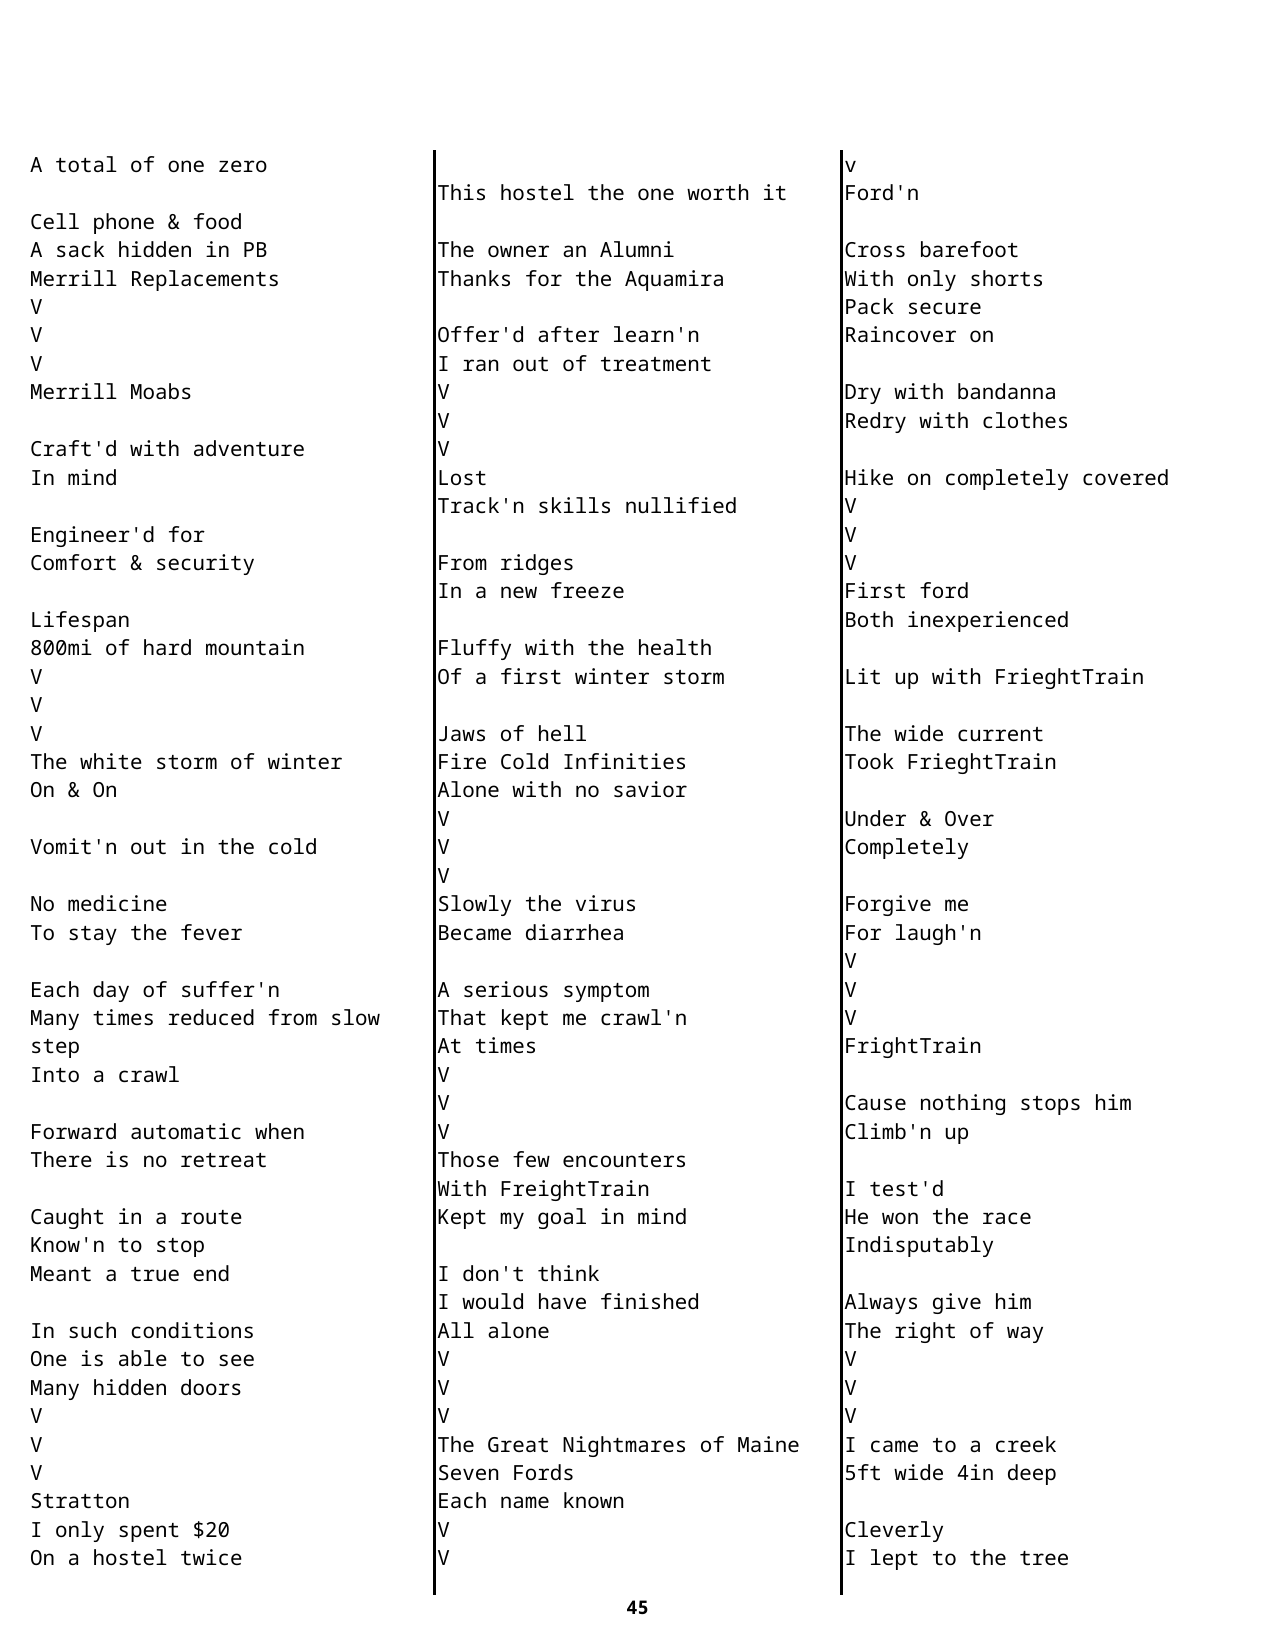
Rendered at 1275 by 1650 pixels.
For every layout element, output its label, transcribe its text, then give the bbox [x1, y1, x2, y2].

text V [30, 321, 431, 349]
text I don't think [437, 1259, 838, 1287]
text Indisputably [844, 1231, 1245, 1259]
text V [437, 804, 838, 832]
text In a new freeze [437, 577, 838, 605]
text Raincover on [844, 321, 1245, 349]
text v [844, 150, 1245, 178]
text I test'd [844, 1174, 1245, 1202]
text V [437, 1373, 838, 1401]
text First ford [844, 577, 1245, 605]
text Both inexperienced [844, 605, 1245, 633]
text Thanks for the Aquamira [437, 264, 838, 292]
text I would have finished [437, 1287, 838, 1316]
text Redry with clothes [844, 406, 1245, 434]
text V [30, 690, 431, 719]
text Fluffy with the health [437, 633, 838, 662]
text With FreightTrain [437, 1174, 838, 1202]
text Cleverly [844, 1515, 1245, 1543]
text Cause nothing stops him [844, 1088, 1245, 1117]
text To stay the fever [30, 918, 431, 946]
text For laugh'n [844, 918, 1245, 946]
text At times [437, 1032, 838, 1060]
text A sack hidden in PB [30, 235, 431, 264]
text Merrill Replacements [30, 264, 431, 292]
text Cell phone & food [30, 207, 431, 235]
text V [437, 377, 838, 406]
text V [437, 861, 838, 889]
text Kept my goal in mind [437, 1202, 838, 1231]
text Meant a true end [30, 1259, 431, 1287]
text With only shorts [844, 264, 1245, 292]
text Of a first winter storm [437, 662, 838, 690]
text The owner an Alumni [437, 235, 838, 264]
text Track'n skills nullified [437, 491, 838, 520]
text Pack secure [844, 292, 1245, 321]
text Vomit'n out in the cold [30, 832, 431, 861]
text Became diarrhea [437, 918, 838, 946]
text Dry with bandanna [844, 377, 1245, 406]
text No medicine [30, 889, 431, 918]
text Took FrieghtTrain [844, 747, 1245, 776]
text Know'n to stop [30, 1231, 431, 1259]
text Forgive me [844, 889, 1245, 918]
text Lost [437, 463, 838, 491]
text V [437, 1117, 838, 1145]
text 5ft wide 4in deep [844, 1458, 1245, 1487]
text V [844, 1344, 1245, 1373]
text Fire Cold Infinities [437, 747, 838, 776]
text In mind [30, 463, 431, 491]
text Cross barefoot [844, 235, 1245, 264]
text All alone [437, 1316, 838, 1344]
text V [30, 1430, 431, 1458]
text V [844, 491, 1245, 520]
text He won the race [844, 1202, 1245, 1231]
text Forward automatic when [30, 1117, 431, 1145]
text V [437, 406, 838, 434]
text V [30, 662, 431, 690]
text FrightTrain [844, 1032, 1245, 1060]
text The Great Nightmares of Maine [437, 1430, 838, 1458]
text Into a crawl [30, 1060, 431, 1088]
text Lit up with FrieghtTrain [844, 662, 1245, 690]
text Under & Over [844, 804, 1245, 832]
text The wide current [844, 719, 1245, 747]
text V [844, 1401, 1245, 1430]
text One is able to see [30, 1344, 431, 1373]
text Stratton [30, 1487, 431, 1515]
text I ran out of treatment [437, 349, 838, 377]
text V [437, 832, 838, 861]
text A serious symptom [437, 975, 838, 1003]
text Jaws of hell [437, 719, 838, 747]
text V [844, 975, 1245, 1003]
text Lifespan [30, 605, 431, 633]
text V [30, 1401, 431, 1430]
text Craft'd with adventure [30, 434, 431, 463]
text Engineer'd for [30, 520, 431, 548]
text Merrill Moabs [30, 377, 431, 406]
text V [844, 946, 1245, 975]
text Completely [844, 832, 1245, 861]
text Always give him [844, 1287, 1245, 1316]
text V [844, 1003, 1245, 1032]
text 800mi of hard mountain [30, 633, 431, 662]
text V [30, 1458, 431, 1487]
text On & On [30, 776, 431, 804]
text I came to a creek [844, 1430, 1245, 1458]
text From ridges [437, 548, 838, 577]
text Each day of suffer'n [30, 975, 431, 1003]
text Alone with no savior [437, 776, 838, 804]
text V [437, 434, 838, 463]
text The white storm of winter [30, 747, 431, 776]
text Caught in a route [30, 1202, 431, 1231]
text V [844, 520, 1245, 548]
text On a hostel twice [30, 1543, 431, 1572]
text That kept me crawl'n [437, 1003, 838, 1032]
text Many times reduced from slow step [30, 1003, 431, 1060]
text V [437, 1060, 838, 1088]
text Climb'n up [844, 1117, 1245, 1145]
text V [30, 292, 431, 321]
text There is no retreat [30, 1145, 431, 1174]
text V [437, 1543, 838, 1572]
text Slowly the virus [437, 889, 838, 918]
text Ford'n [844, 178, 1245, 207]
text Many hidden doors [30, 1373, 431, 1401]
text I lept to the tree [844, 1543, 1245, 1572]
text The right of way [844, 1316, 1245, 1344]
text V [437, 1515, 838, 1543]
text V [437, 1401, 838, 1430]
text I only spent $20 [30, 1515, 431, 1543]
text Offer'd after learn'n [437, 321, 838, 349]
text V [844, 548, 1245, 577]
text Each name known [437, 1487, 838, 1515]
text In such conditions [30, 1316, 431, 1344]
text V [844, 1373, 1245, 1401]
text Hike on completely covered [844, 463, 1245, 491]
text V [437, 1088, 838, 1117]
text This hostel the one worth it [437, 178, 838, 207]
text Seven Fords [437, 1458, 838, 1487]
text Those few encounters [437, 1145, 838, 1174]
text A total of one zero [30, 150, 431, 178]
text V [30, 719, 431, 747]
text Comfort & security [30, 548, 431, 577]
text V [437, 1344, 838, 1373]
text V [30, 349, 431, 377]
